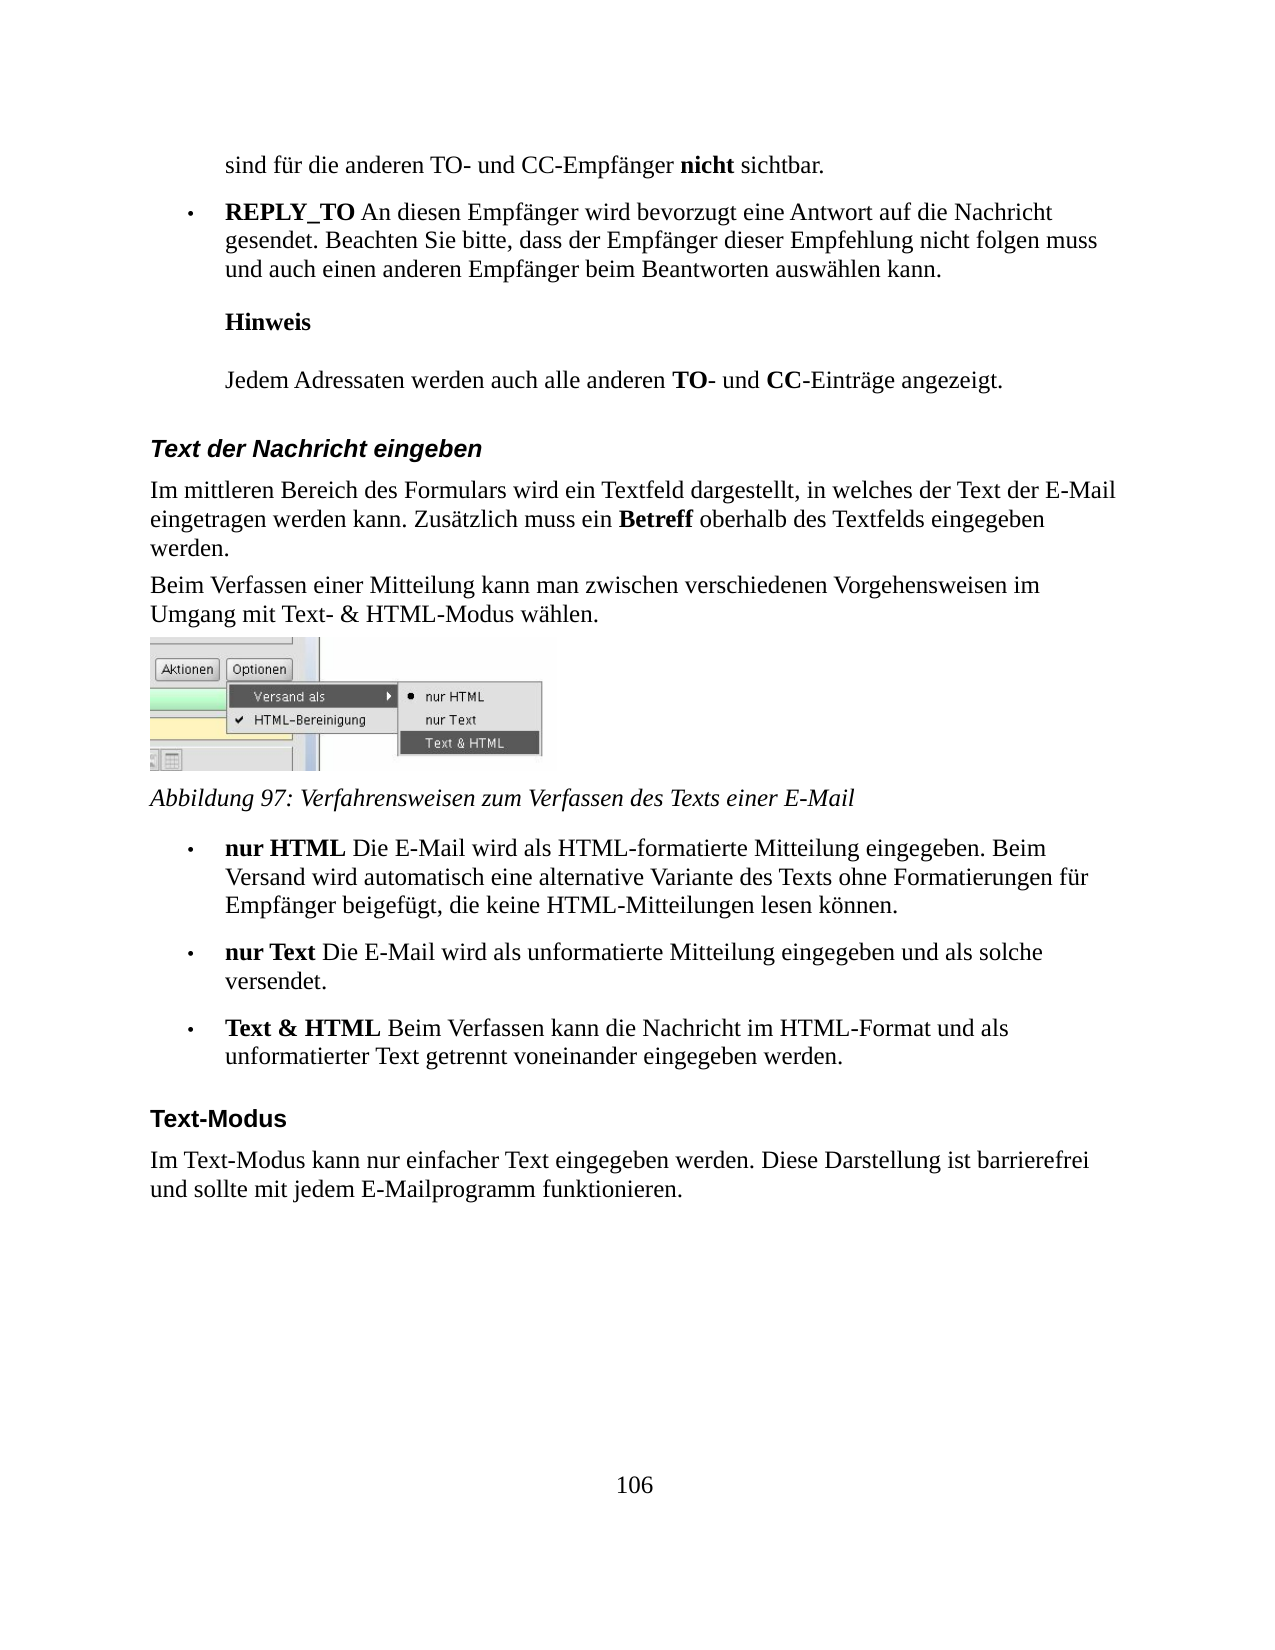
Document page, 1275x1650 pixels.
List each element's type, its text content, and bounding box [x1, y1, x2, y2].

text Abbildung 97: Verfahrensweisen zum Verfassen des Texts einer E-Mail [150, 783, 1125, 812]
text Hinweis [225, 307, 1125, 336]
text Im Text-Modus kann nur einfacher Text eingegeben werden. Diese Darstellung ist barrierefrei und sollte mit jedem E-Mailprogramm funktionieren. [150, 1145, 1125, 1203]
list nur HTML Die E-Mail wird als HTML-formatierte Mitteilung eingegeben. Beim Versand wird automatisch eine alternative Variante des Texts ohne Formatierungen für Empfänger beigefügt, die keine HTML-Mitteilungen lesen können. [187, 833, 1125, 919]
text Jedem Adressaten werden auch alle anderen TO- und CC-Einträge angezeigt. [225, 366, 1125, 394]
picture [150, 637, 558, 771]
list Text & HTML Beim Verfassen kann die Nachricht im HTML-Format und als unformatierter Text getrennt voneinander eingegeben werden. [187, 1013, 1125, 1070]
text Im mittleren Bereich des Formulars wird ein Textfeld dargestellt, in welches der Text der E-Mail eingetragen werden kann. Zusätzlich muss ein Betreff oberhalb des Textfelds eingegeben werden. [150, 475, 1125, 562]
text Beim Verfassen einer Mitteilung kann man zwischen verschiedenen Vorgehensweisen im Umgang mit Text- & HTML-Modus wählen. [150, 571, 1125, 628]
list nur Text Die E-Mail wird als unformatierte Mitteilung eingegeben und als solche versendet. [187, 937, 1125, 995]
list REPLY_TO An diesen Empfänger wird bevorzugt eine Antwort auf die Nachricht gesendet. Beachten Sie bitte, dass der Empfänger dieser Empfehlung nicht folgen muss und auch einen anderen Empfänger beim Beantworten auswählen kann. [187, 197, 1125, 283]
subtitle Text der Nachricht eingeben [150, 434, 1125, 463]
subtitle Text-Modus [150, 1104, 1125, 1133]
list sind für die anderen TO- und CC-Empfänger nicht sichtbar. [187, 150, 1125, 179]
